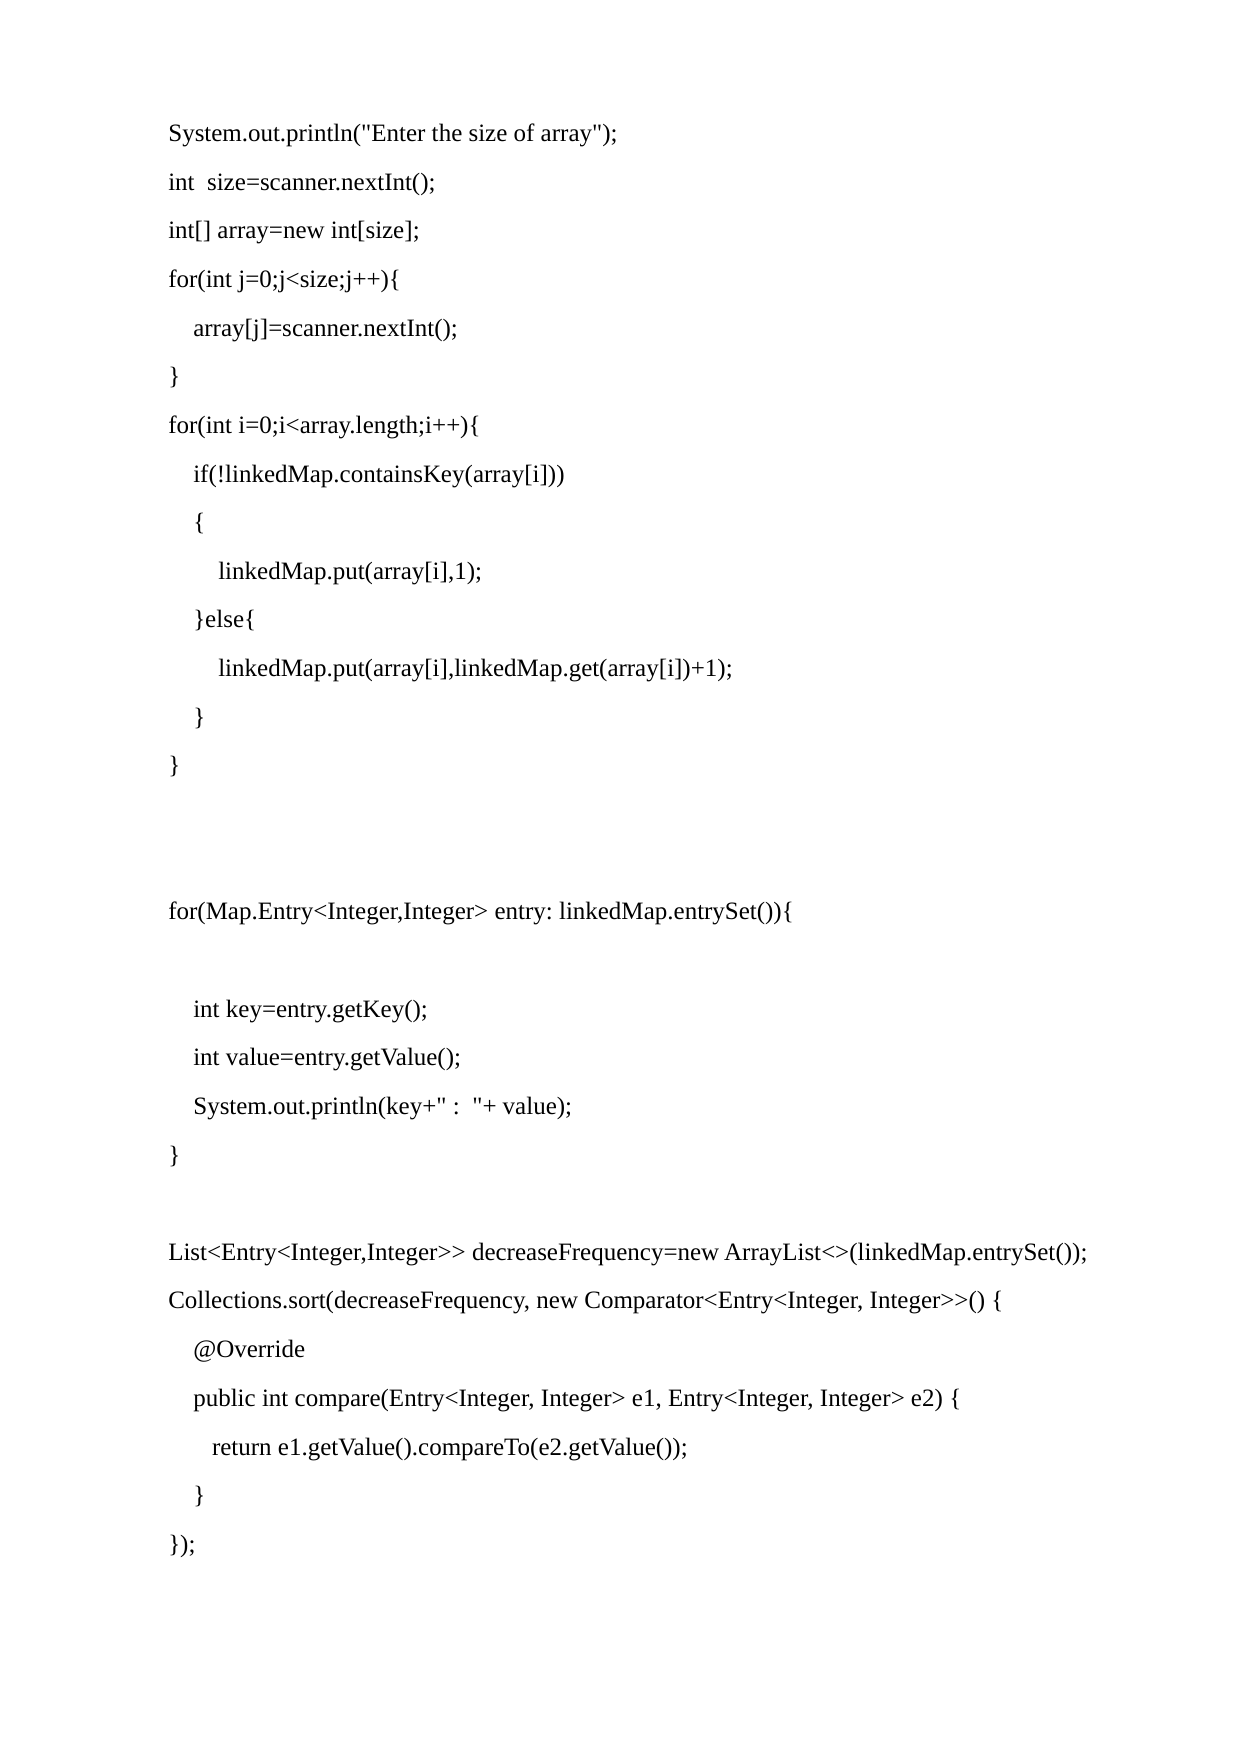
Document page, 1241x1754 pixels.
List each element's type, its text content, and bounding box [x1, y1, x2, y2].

text } [118, 702, 1122, 731]
text } [118, 1480, 1122, 1509]
text }); [118, 1529, 1122, 1558]
text int key=entry.getKey(); [118, 994, 1122, 1022]
text for(int i=0;i<array.length;i++){ [118, 410, 1122, 439]
text Collections.sort(decreaseFrequency, new Comparator<Entry<Integer, Integer>>() { [118, 1286, 1122, 1314]
text List<Entry<Integer,Integer>> decreaseFrequency=new ArrayList<>(linkedMap.entrySet()); [118, 1237, 1122, 1266]
text System.out.println("Enter the size of array"); [118, 118, 1122, 147]
text linkedMap.put(array[i],linkedMap.get(array[i])+1); [118, 653, 1122, 682]
text public int compare(Entry<Integer, Integer> e1, Entry<Integer, Integer> e2) { [118, 1383, 1122, 1412]
text System.out.println(key+" : "+ value); [118, 1091, 1122, 1120]
text @Override [118, 1334, 1122, 1363]
text linkedMap.put(array[i],1); [118, 556, 1122, 585]
text for(int j=0;j<size;j++){ [118, 264, 1122, 293]
text int[] array=new int[size]; [118, 215, 1122, 244]
text int size=scanner.nextInt(); [118, 167, 1122, 196]
text { [118, 507, 1122, 536]
text array[j]=scanner.nextInt(); [118, 313, 1122, 341]
text } [118, 361, 1122, 390]
text int value=entry.getValue(); [118, 1042, 1122, 1071]
text return e1.getValue().compareTo(e2.getValue()); [118, 1432, 1122, 1460]
text for(Map.Entry<Integer,Integer> entry: linkedMap.entrySet()){ [118, 896, 1122, 925]
text } [118, 751, 1122, 779]
text if(!linkedMap.containsKey(array[i])) [118, 459, 1122, 487]
text } [118, 1140, 1122, 1168]
text }else{ [118, 604, 1122, 633]
